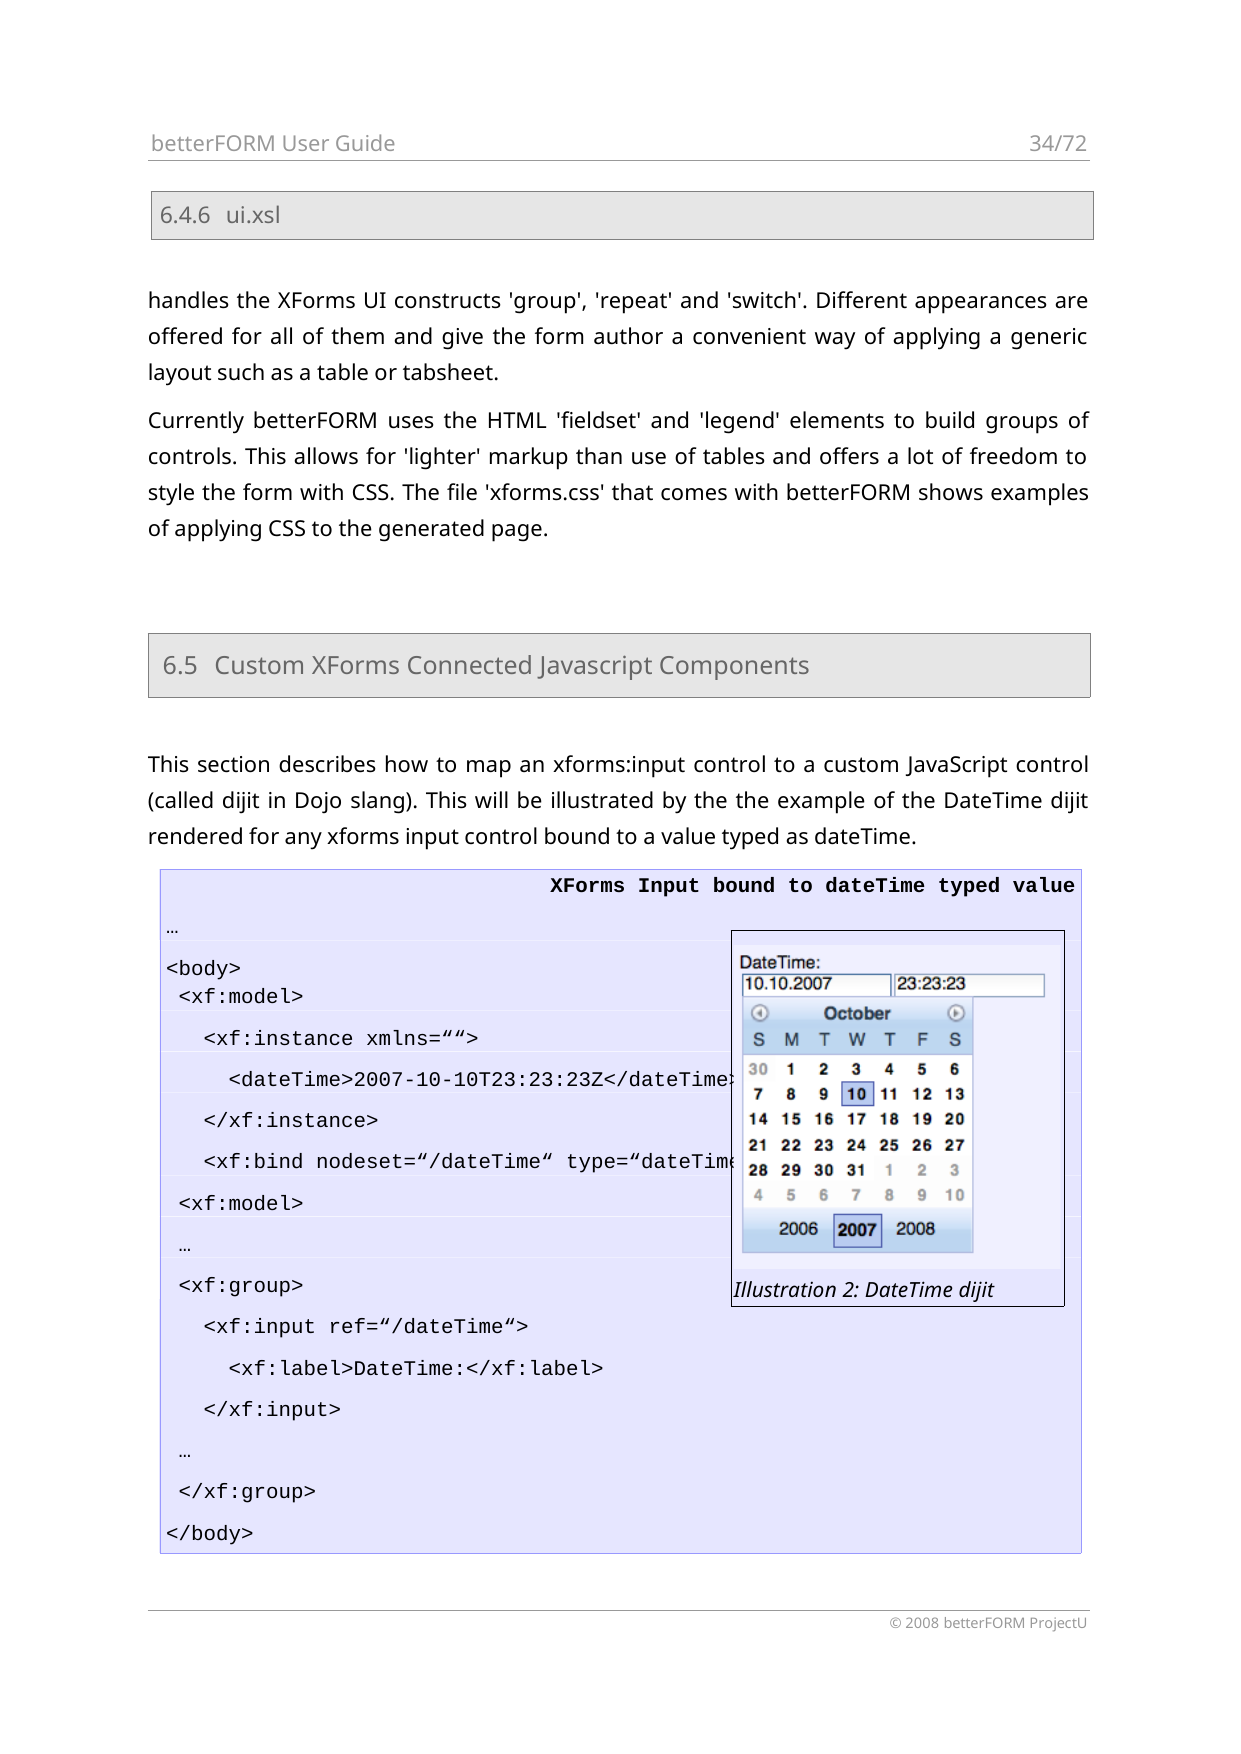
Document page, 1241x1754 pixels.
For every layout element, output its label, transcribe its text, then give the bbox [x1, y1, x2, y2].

text </xf:group> [161, 1475, 1081, 1505]
text [1065, 1187, 1081, 1217]
text [1065, 1269, 1081, 1299]
picture [733, 945, 1061, 1269]
text … [732, 1275, 1064, 1306]
subtitle ui.xsl [152, 192, 1093, 239]
text … [161, 1434, 1081, 1464]
text <xf:group> [161, 1269, 731, 1299]
text [1065, 952, 1081, 1010]
text <xf:label>DateTime:</xf:label> [161, 1352, 1081, 1382]
text Illustration 2: DateTime dijit [734, 1269, 1058, 1303]
text [1065, 1228, 1081, 1258]
text … [161, 910, 1081, 940]
text … [161, 1228, 731, 1258]
text [1065, 1104, 1081, 1134]
text handles the XForms UI constructs 'group', 'repeat' and 'switch'. Different appearances are offered for all of them and give the form author a convenient way of applying a generic layout such as a table or tabsheet. [148, 285, 1090, 387]
text </xf:input> [161, 1393, 1081, 1423]
text <body> <xf:model> [161, 952, 731, 1010]
text XForms Input bound to dateTime typed value [161, 870, 1081, 899]
text <xf:input ref=“/dateTime“> [161, 1310, 1081, 1340]
text <xf:model> [161, 1187, 731, 1217]
text <dateTime>2007-10-10T23:23:23Z</dateTime> [161, 1063, 731, 1093]
subtitle Custom XForms Connected Javascript Components [149, 634, 1090, 697]
text </xf:instance> [161, 1104, 731, 1134]
text <xf:instance xmlns=““> [161, 1022, 731, 1052]
text This section describes how to map an xforms:input control to a custom JavaScript control (called dijit in Dojo slang). This will be illustrated by the the example of the DateTime dijit rendered for any xforms input control bound to a value typed as dateTime. [148, 749, 1090, 851]
text Currently betterFORM uses the HTML 'fieldset' and 'legend' elements to build groups of controls. This allows for 'lighter' markup than use of tables and offers a lot of freedom to style the form with CSS. The file 'xforms.css' that comes with betterFORM shows examples of applying CSS to the generated page. [148, 405, 1090, 543]
text [1065, 1022, 1081, 1052]
text <xf:bind nodeset=“/dateTime“ type=“dateTime“/> [161, 1145, 731, 1175]
text </body> [161, 1517, 1081, 1553]
